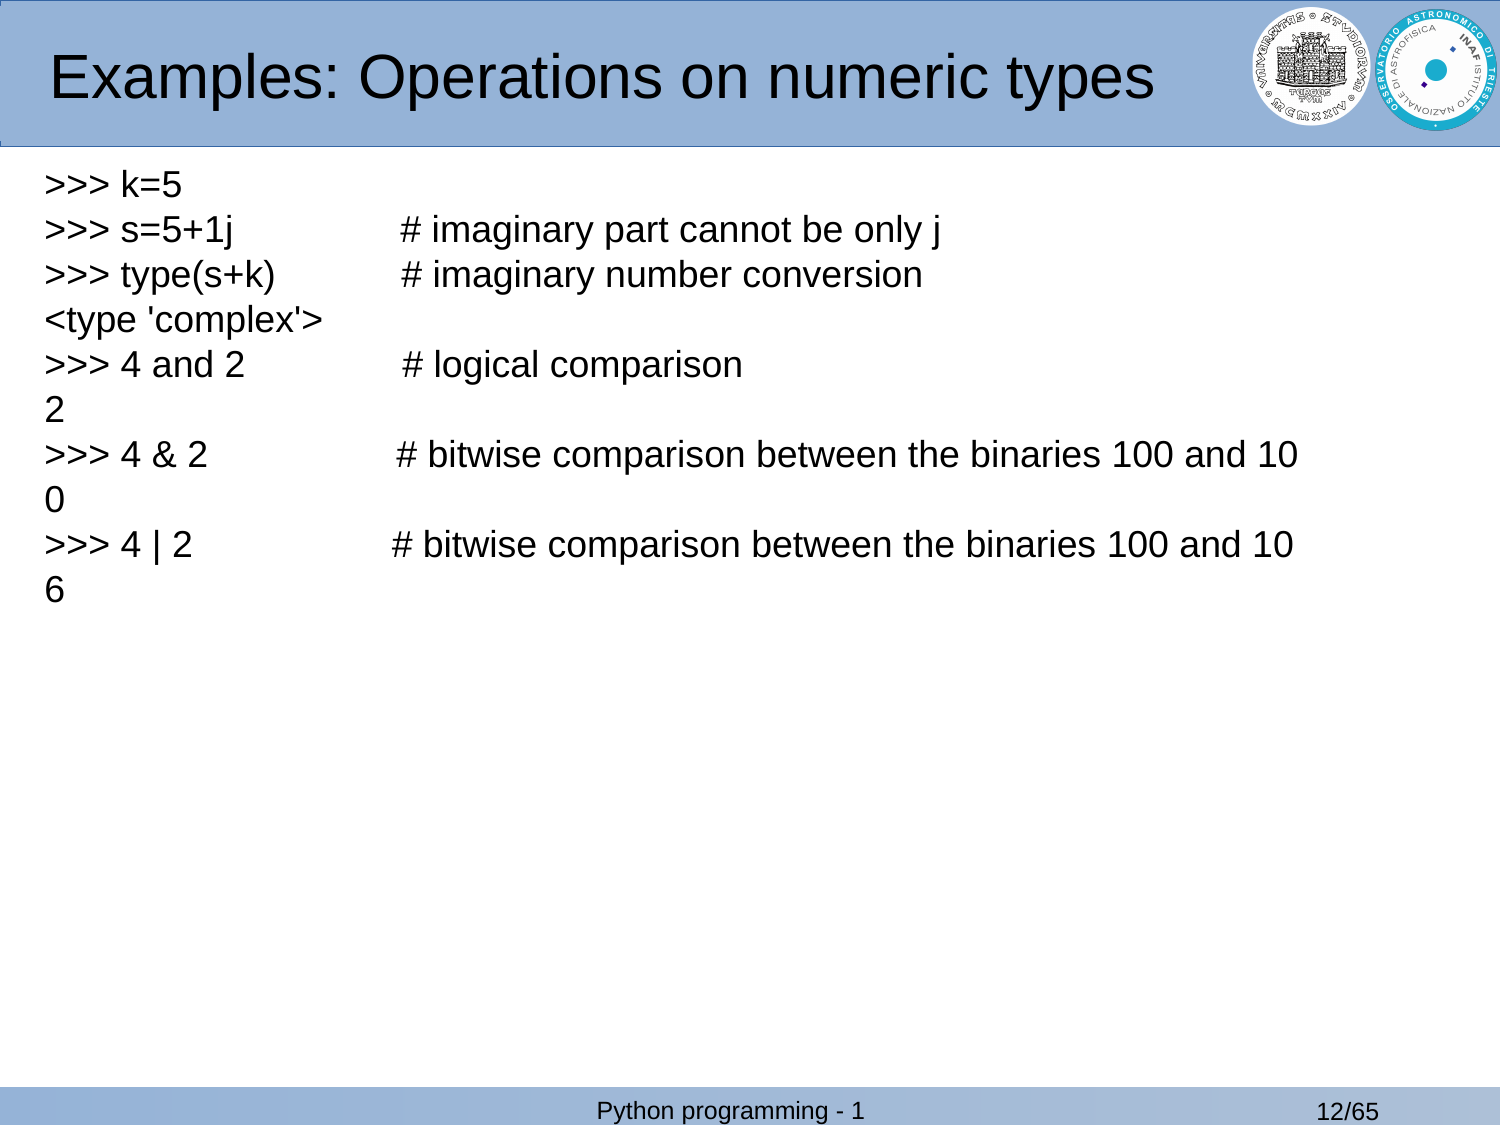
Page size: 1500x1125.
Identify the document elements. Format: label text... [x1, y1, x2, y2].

text_box Examples: Operations on numeric types [0, 5, 1253, 141]
picture [1253, 0, 1500, 152]
list >>> k=5 >>> s=5+1j # imaginary part cannot be only j >>> type(s+k) # imaginary number conversion <type 'complex'> >>> 4 and 2 # logical comparison 2 >>> 4 & 2 # bitwise comparison between the binaries 100 and 10 0 >>> 4 | 2 # bitwise comparison between the binaries 100 and 10 6 [29, 152, 1500, 1065]
